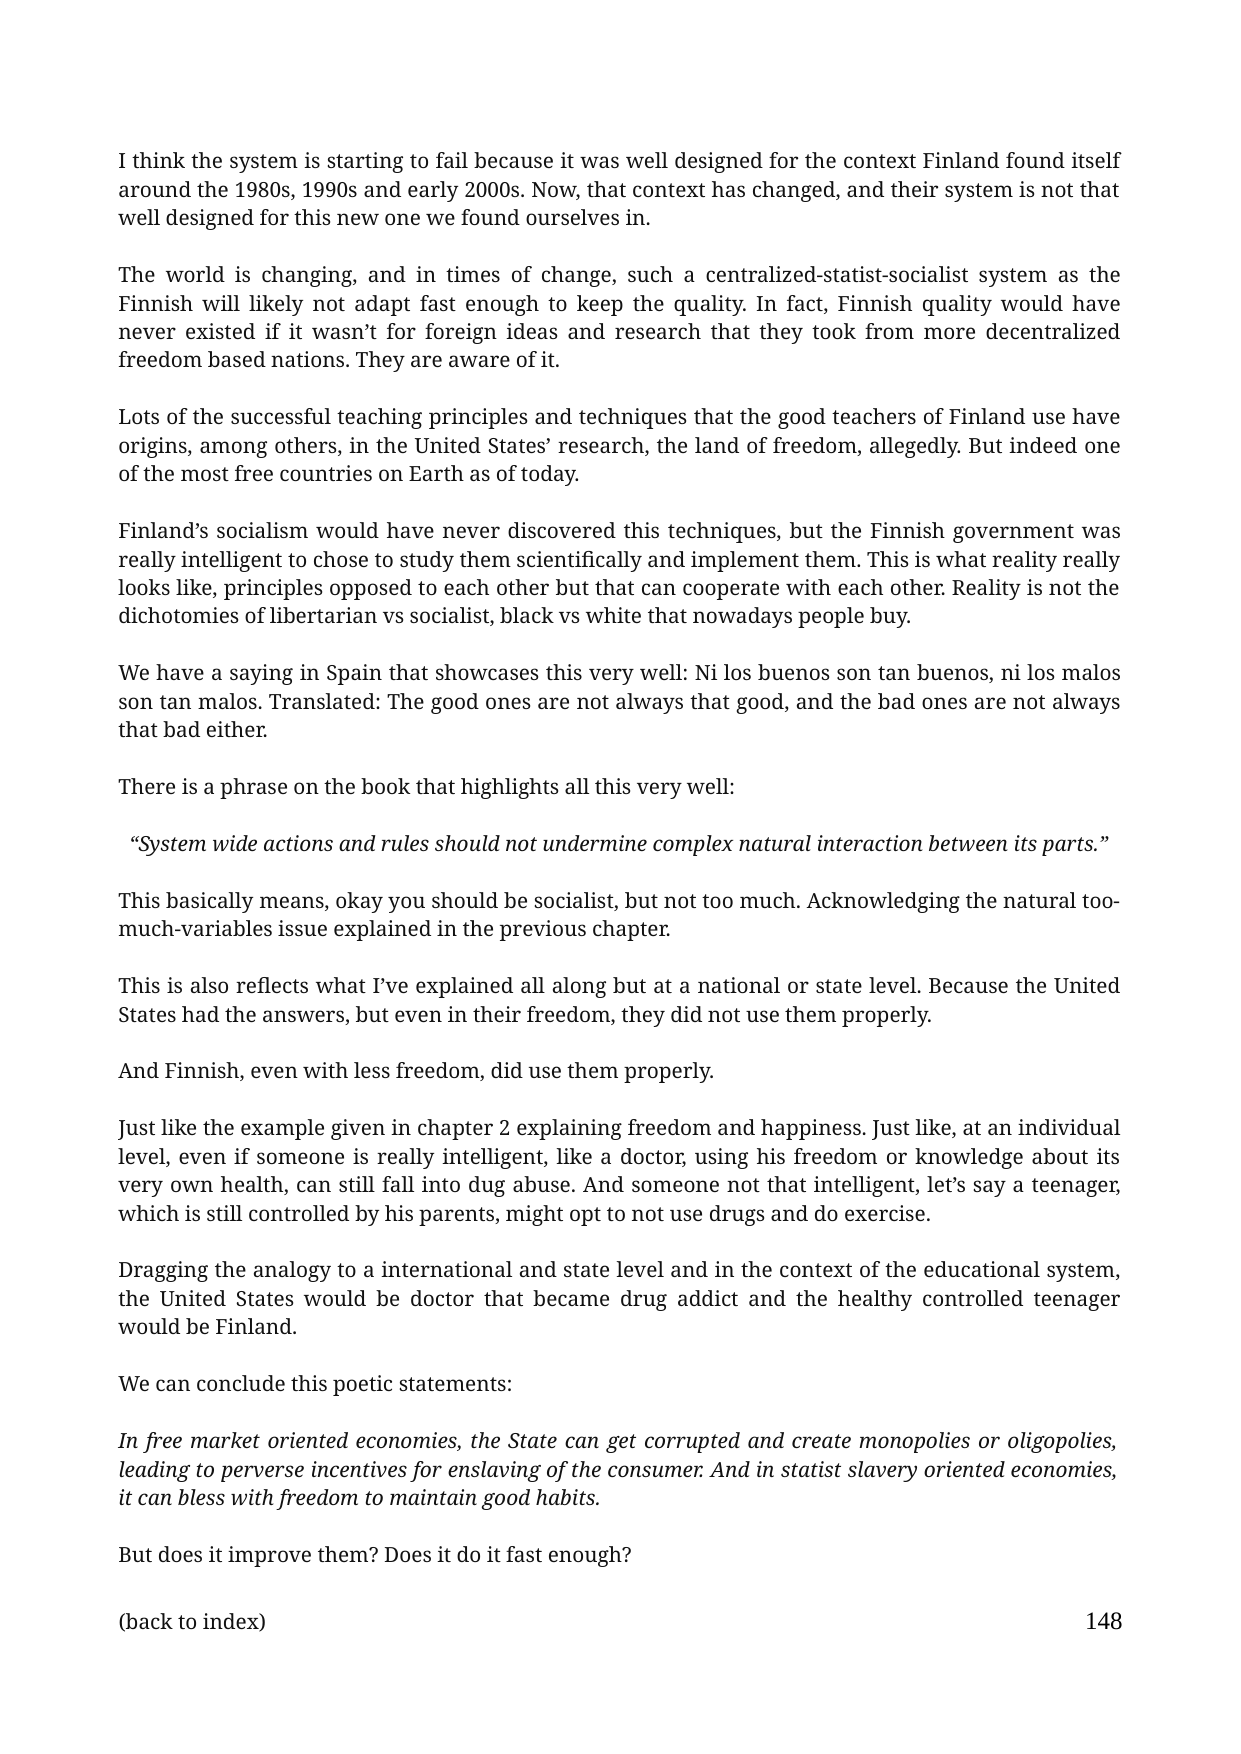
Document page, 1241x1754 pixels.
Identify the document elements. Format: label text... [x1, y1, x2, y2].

text Dragging the analogy to a international and state level and in the context of the educational system, the United States would be doctor that became drug addict and the healthy controlled teenager would be Finland. [118, 1256, 1122, 1341]
text In free market oriented economies, the State can get corrupted and create monopolies or oligopolies, leading to perverse incentives for enslaving of the consumer. And in statist slavery oriented economies, it can bless with freedom to maintain good habits. [118, 1426, 1122, 1512]
text This basically means, okay you should be socialist, but not too much. Acknowledging the natural too-much-variables issue explained in the previous chapter. [118, 886, 1122, 943]
text Lots of the successful teaching principles and techniques that the good teachers of Finland use have origins, among others, in the United States’ research, the land of freedom, allegedly. But indeed one of the most free countries on Earth as of today. [118, 402, 1122, 488]
text This is also reflects what I’ve explained all along but at a national or state level. Because the United States had the answers, but even in their freedom, they did not use them properly. [118, 971, 1122, 1028]
text We can conclude this poetic statements: [118, 1369, 1122, 1398]
text Just like the example given in chapter 2 explaining freedom and happiness. Just like, at an individual level, even if someone is really intelligent, like a doctor, using his freedom or knowledge about its very own health, can still fall into dug abuse. And someone not that intelligent, let’s say a teenager, which is still controlled by his parents, might opt to not use drugs and do exercise. [118, 1113, 1122, 1227]
text There is a phrase on the book that highlights all this very well: [118, 772, 1122, 801]
text We have a saying in Spain that showcases this very well: Ni los buenos son tan buenos, ni los malos son tan malos. Translated: The good ones are not always that good, and the bad ones are not always that bad either. [118, 658, 1122, 744]
text The world is changing, and in times of change, such a centralized-statist-socialist system as the Finnish will likely not adapt fast enough to keep the quality. In fact, Finnish quality would have never existed if it wasn’t for foreign ideas and research that they took from more decentralized freedom based nations. They are aware of it. [118, 260, 1122, 374]
text Finland’s socialism would have never discovered this techniques, but the Finnish government was really intelligent to chose to study them scientifically and implement them. This is what reality really looks like, principles opposed to each other but that can cooperate with each other. Reality is not the dichotomies of libertarian vs socialist, black vs white that nowadays people buy. [118, 516, 1122, 630]
text I think the system is starting to fail because it was well designed for the context Finland found itself around the 1980s, 1990s and early 2000s. Now, that context has changed, and their system is not that well designed for this new one we found ourselves in. [118, 147, 1122, 232]
text “System wide actions and rules should not undermine complex natural interaction between its parts.” [118, 829, 1122, 857]
text But does it improve them? Does it do it fast enough? [118, 1540, 1122, 1568]
text And Finnish, even with less freedom, did use them properly. [118, 1057, 1122, 1085]
